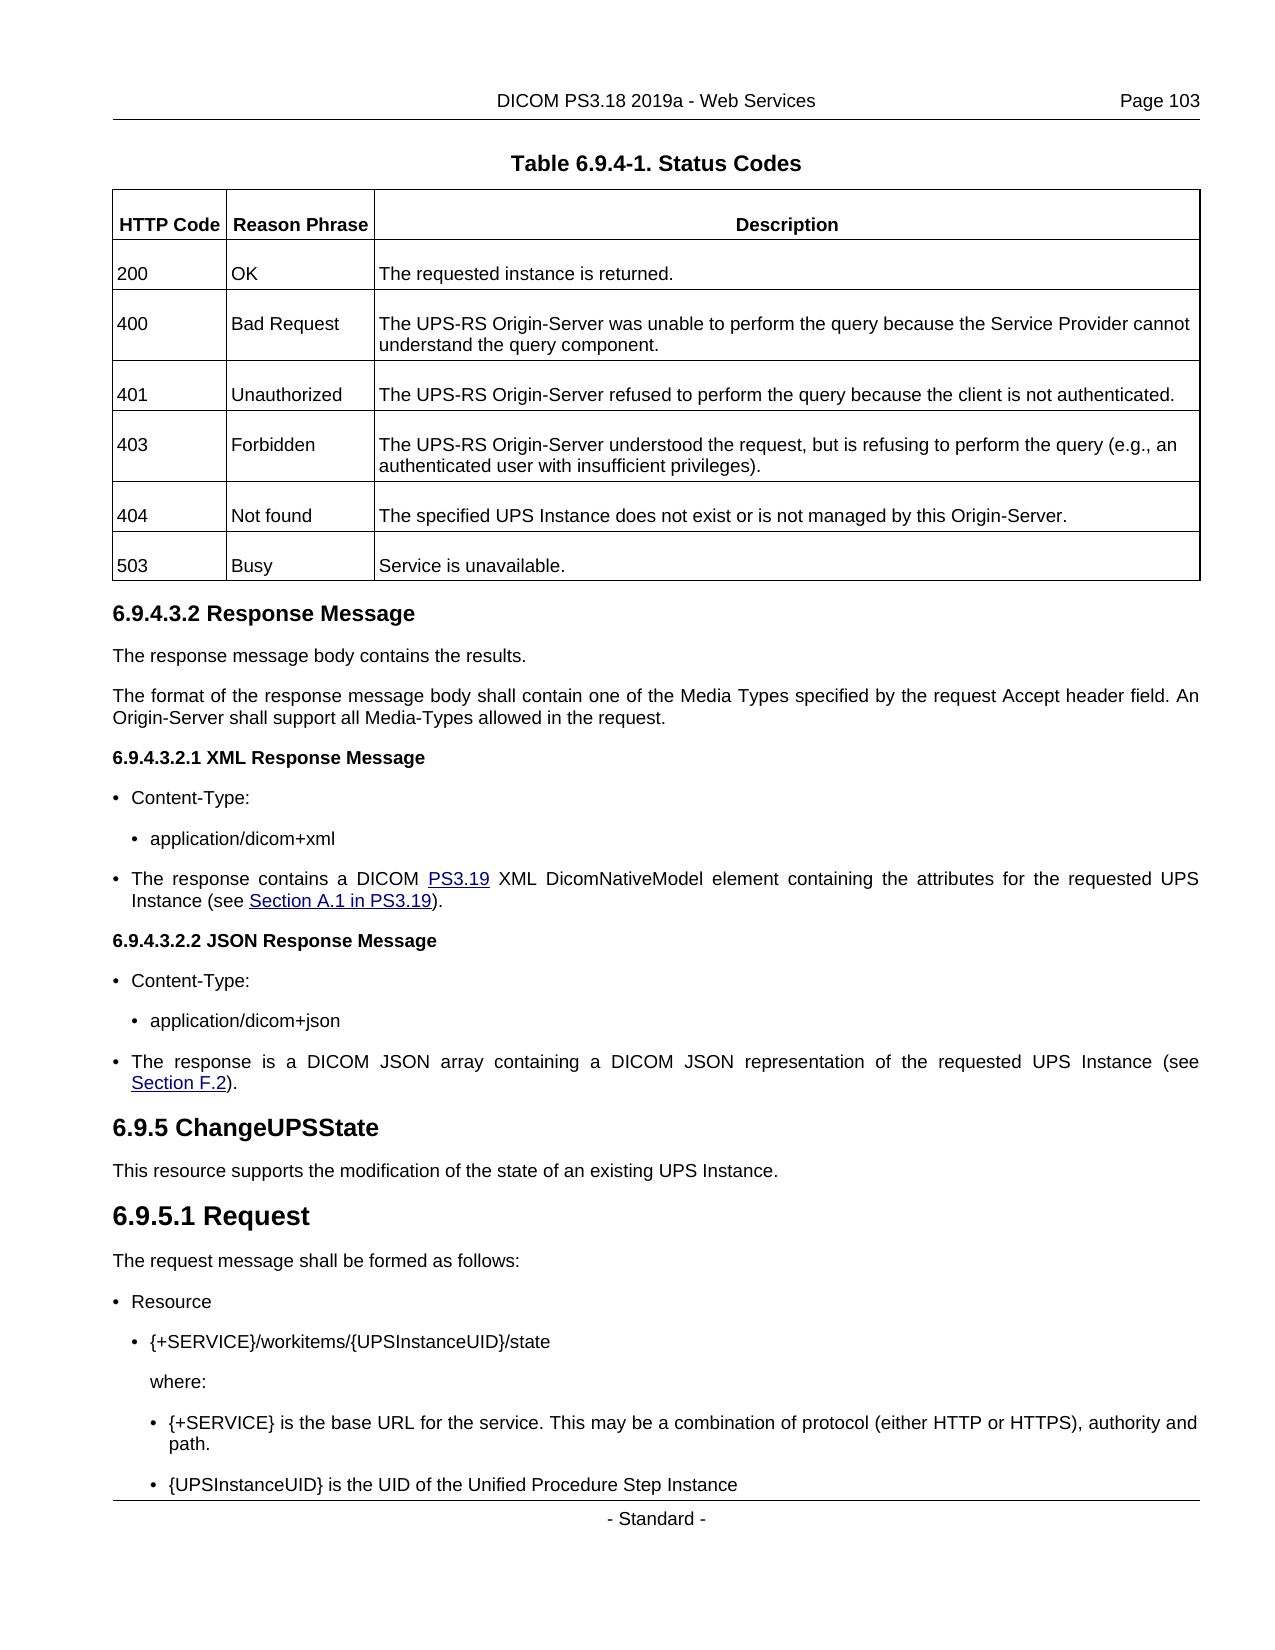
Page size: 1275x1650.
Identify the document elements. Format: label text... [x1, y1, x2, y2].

table_cell The UPS-RS Origin-Server refused to perform the query because the client is not authenticated. [375, 361, 1199, 410]
text The format of the response message body shall contain one of the Media Types specified by the request Accept header field. An Origin-Server shall support all Media-Types allowed in the request. [112, 685, 1200, 728]
table_cell The UPS-RS Origin-Server was unable to perform the query because the Service Provider cannot understand the query component. [375, 290, 1199, 360]
list The response contains a DICOM PS3.19 XML DicomNativeModel element containing the attributes for the requested UPS Instance (see Section A.1 in PS3.19). [112, 868, 1200, 911]
table_cell The specified UPS Instance does not exist or is not managed by this Origin-Server. [375, 482, 1199, 531]
table_cell OK [227, 240, 374, 289]
text The request message shall be formed as follows: [112, 1250, 1200, 1272]
list {+SERVICE}/workitems/{UPSInstanceUID}/state [131, 1331, 1200, 1352]
table_cell 200 [113, 240, 226, 289]
table_header Description [375, 190, 1199, 239]
table_cell 400 [113, 290, 226, 360]
text 6.9.4.3.2 Response Message [112, 600, 1200, 626]
list {+SERVICE} is the base URL for the service. This may be a combination of protocol (either HTTP or HTTPS), authority and path. [150, 1412, 1200, 1455]
table_cell Unauthorized [227, 361, 374, 410]
list The response is a DICOM JSON array containing a DICOM JSON representation of the requested UPS Instance (see Section F.2). [112, 1051, 1200, 1094]
table_cell Service is unavailable. [375, 532, 1199, 580]
list application/dicom+json [131, 1010, 1200, 1032]
list {UPSInstanceUID} is the UID of the Unified Procedure Step Instance [150, 1473, 1200, 1495]
list application/dicom+xml [131, 827, 1200, 849]
text 6.9.5.1 Request [112, 1200, 1200, 1232]
list Resource [112, 1291, 1200, 1312]
table_cell The UPS-RS Origin-Server understood the request, but is refusing to perform the query (e.g., an authenticated user with insufficient privileges). [375, 411, 1199, 481]
text 6.9.4.3.2.2 JSON Response Message [112, 930, 1200, 951]
table_cell Not found [227, 482, 374, 531]
table_cell Forbidden [227, 411, 374, 481]
table_cell 401 [113, 361, 226, 410]
table_cell Busy [227, 532, 374, 580]
table_header Reason Phrase [227, 190, 374, 239]
list Content-Type: [112, 970, 1200, 992]
list Content-Type: [112, 787, 1200, 809]
table_cell 503 [113, 532, 226, 580]
table_cell The requested instance is returned. [375, 240, 1199, 289]
table_header HTTP Code [113, 190, 226, 239]
table_cell 404 [113, 482, 226, 531]
text This resource supports the modification of the state of an existing UPS Instance. [112, 1160, 1200, 1182]
text Table 6.9.4-1. Status Codes [112, 150, 1200, 176]
text 6.9.5 ChangeUPSState [112, 1112, 1200, 1141]
text The response message body contains the results. [112, 645, 1200, 666]
table_cell 403 [113, 411, 226, 481]
table_cell Bad Request [227, 290, 374, 360]
text 6.9.4.3.2.1 XML Response Message [112, 747, 1200, 768]
list where: [131, 1371, 1200, 1393]
